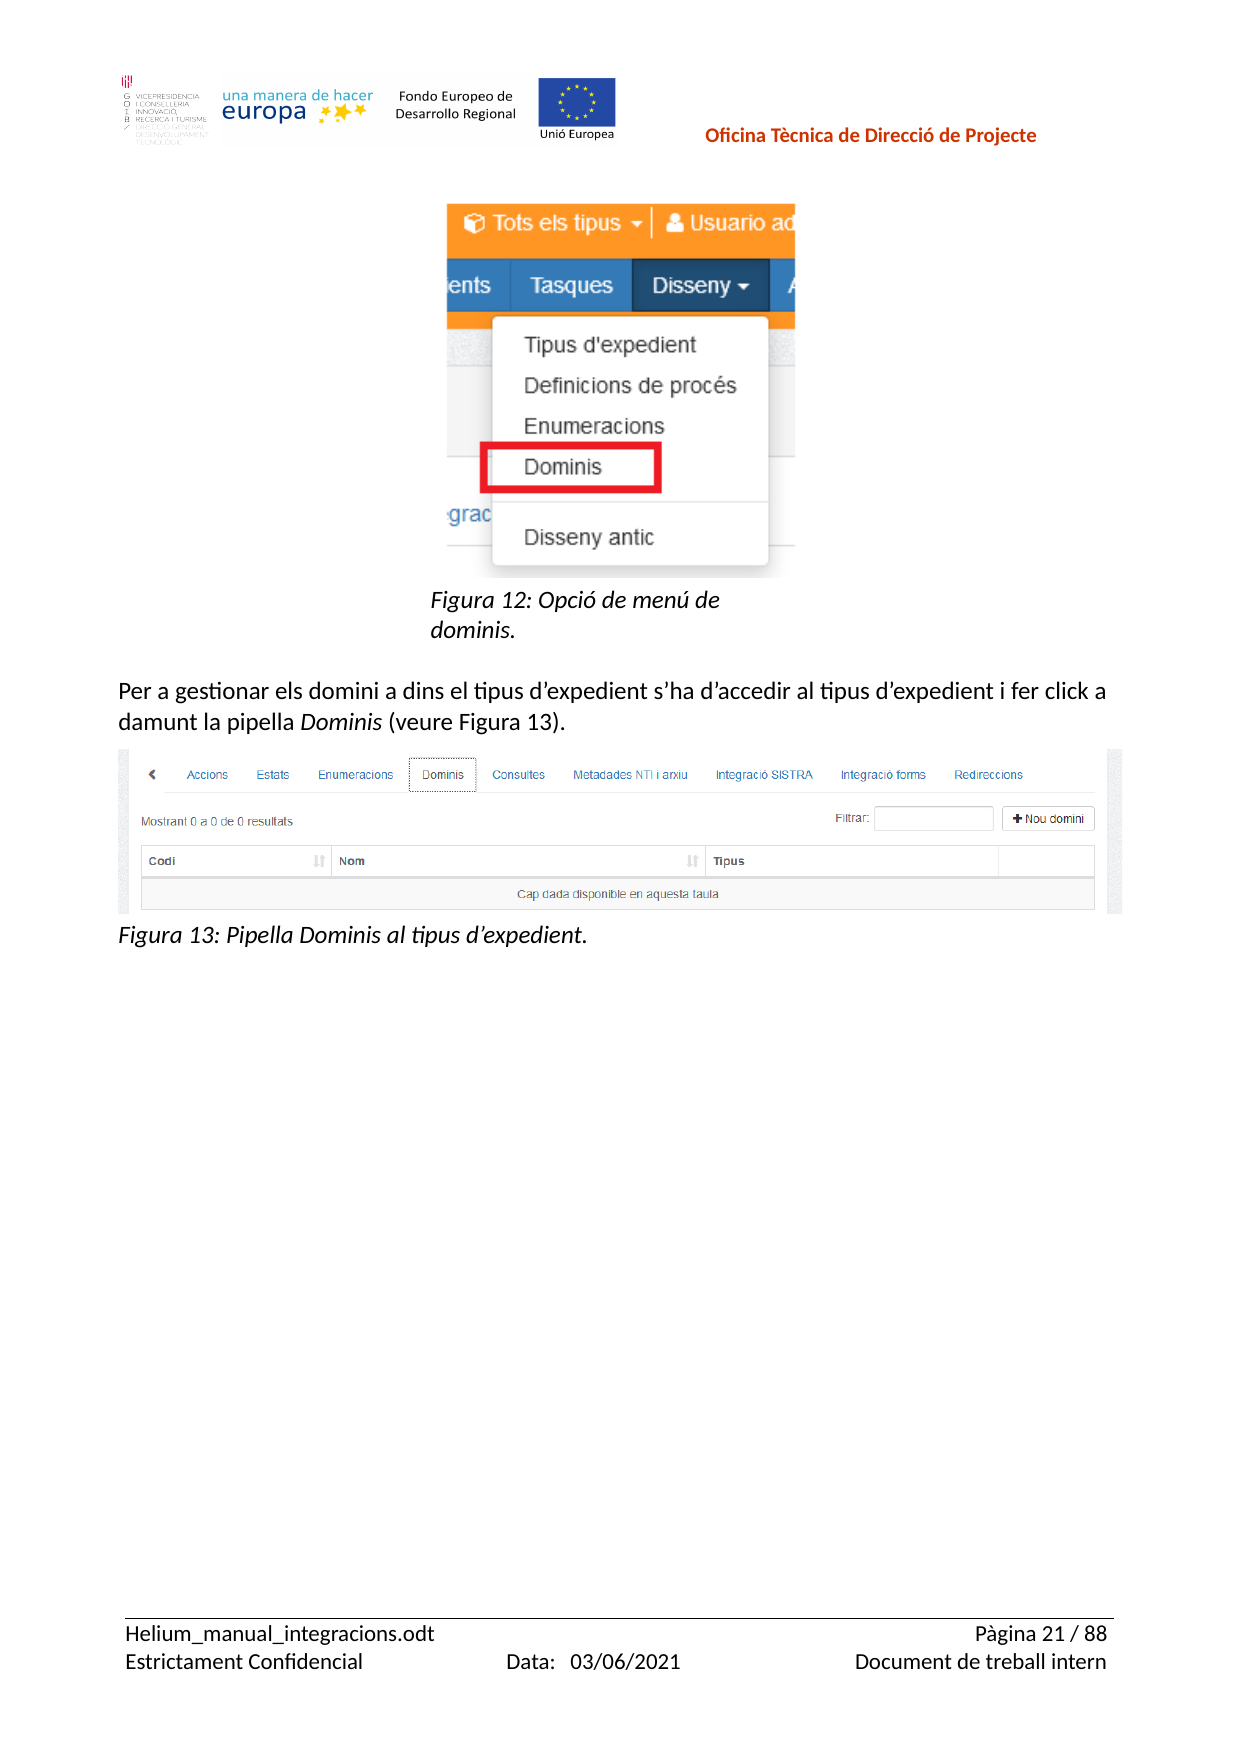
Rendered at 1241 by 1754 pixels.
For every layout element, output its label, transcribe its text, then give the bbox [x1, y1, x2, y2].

text Figura 12: Opció de menú de dominis. [430, 578, 810, 645]
picture [118, 749, 1123, 914]
text Per a gestionar els domini a dins el tipus d’expedient s’ha d’accedir al tipus d’expedient i fer click a damunt la pipella Dominis (veure Figura 13). [118, 676, 1122, 737]
picture [118, 73, 213, 147]
picture [430, 190, 810, 578]
text Figura 13: Pipella Dominis al tipus d’expedient. [118, 914, 1122, 950]
picture [219, 73, 621, 147]
